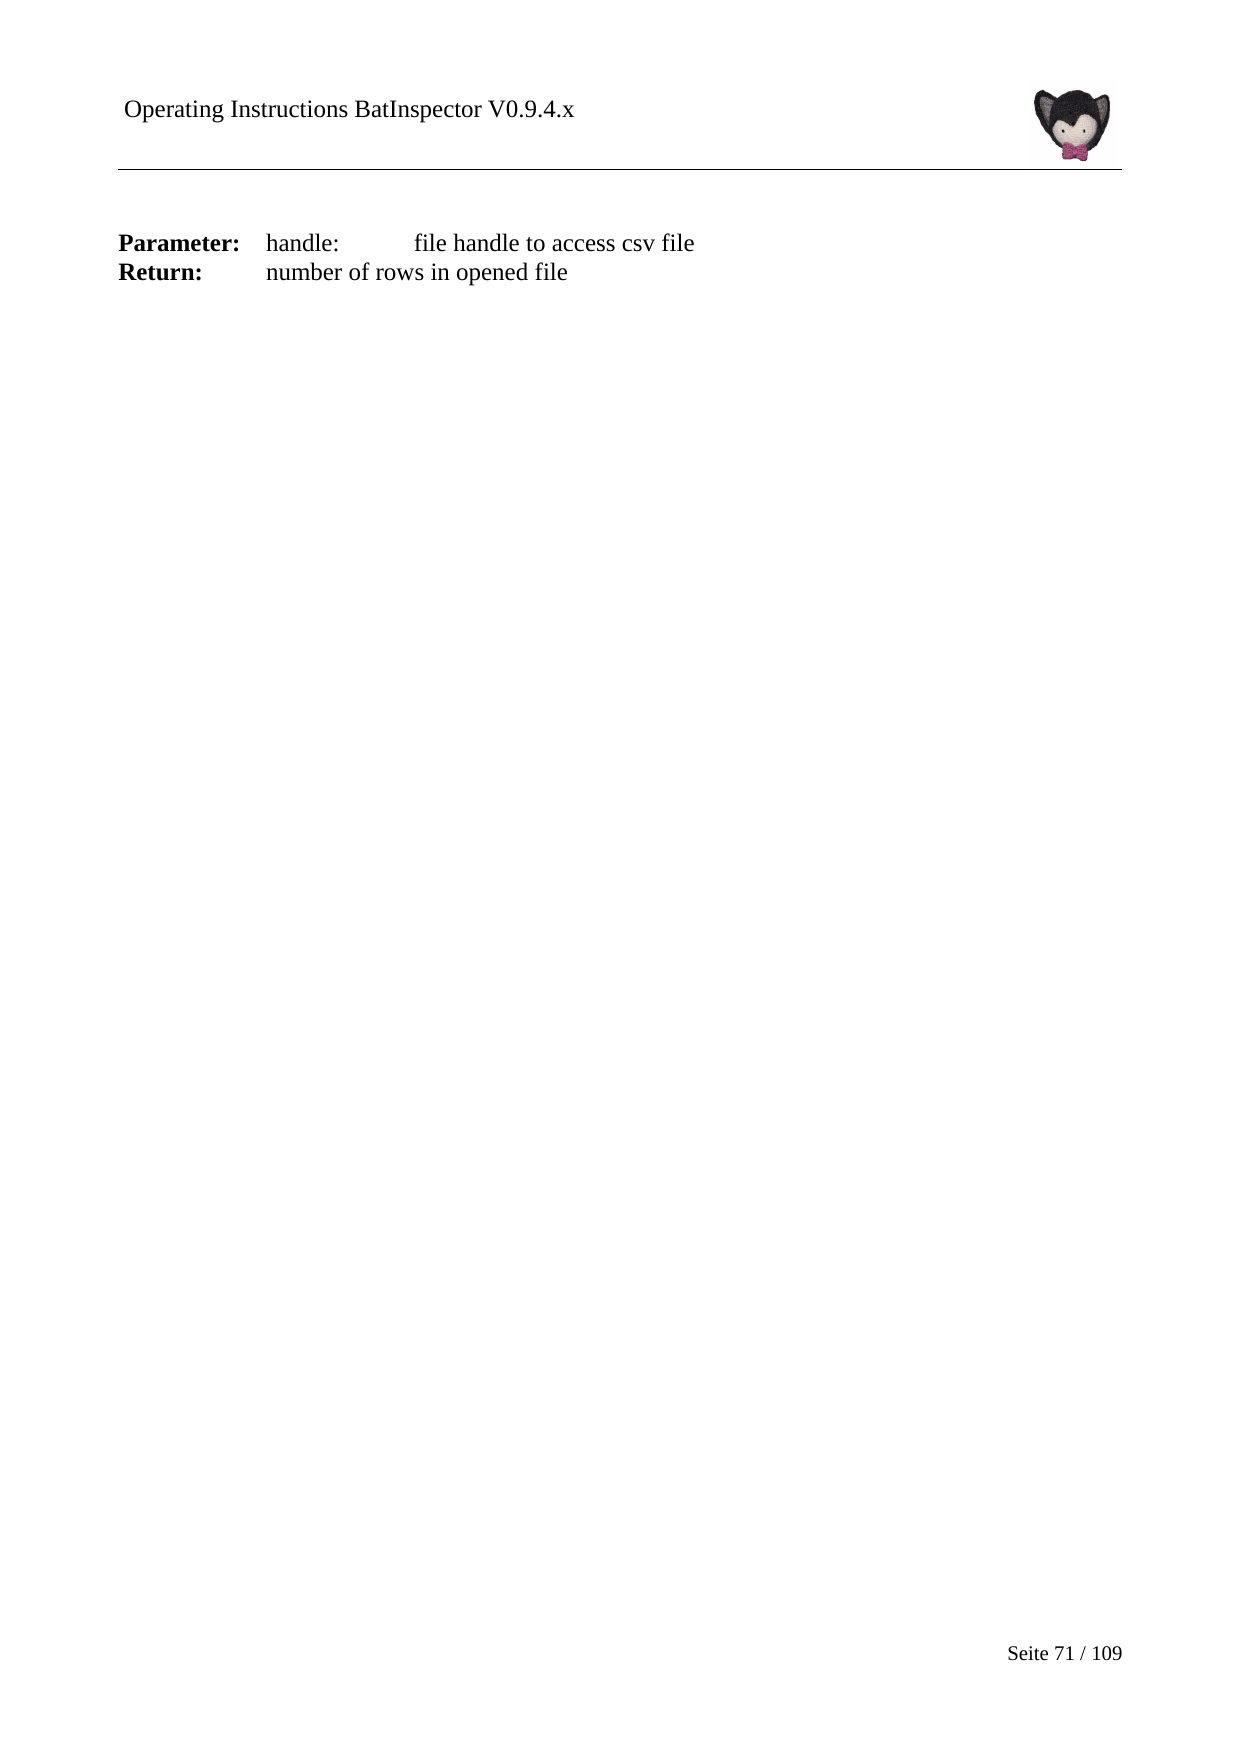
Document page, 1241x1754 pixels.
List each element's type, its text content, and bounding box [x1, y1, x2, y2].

text Parameter: handle: file handle to access csv file Return: number of rows in opened file [118, 228, 1122, 286]
picture [1030, 80, 1119, 169]
